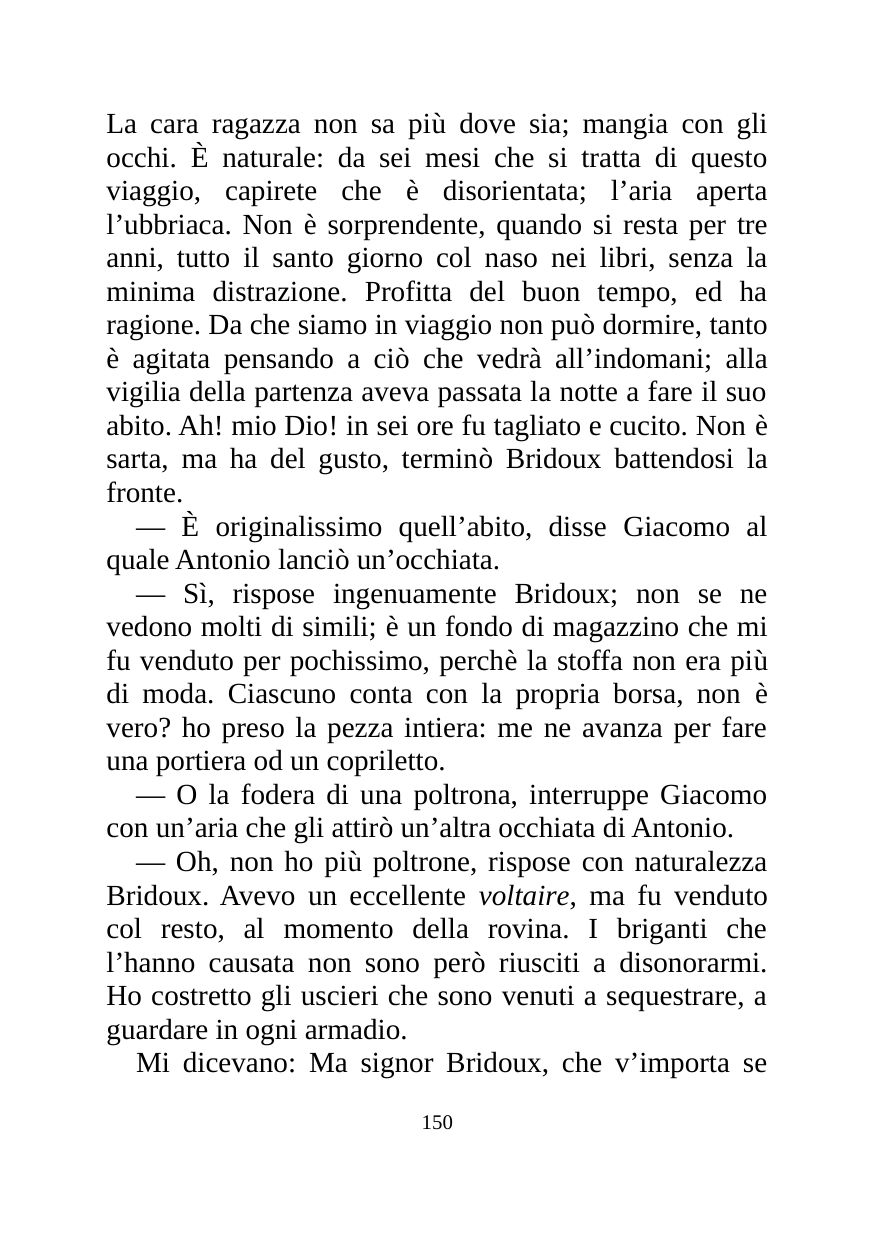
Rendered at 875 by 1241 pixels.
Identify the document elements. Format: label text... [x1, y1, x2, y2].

text La cara ragazza non sa più dove sia; mangia con gli occhi. È naturale: da sei mesi che si tratta di questo viaggio, capirete che è disorientata; l’aria aperta l’ubbriaca. Non è sorprendente, quando si resta per tre anni, tutto il santo giorno col naso nei libri, senza la minima distrazione. Profitta del buon tempo, ed ha ragione. Da che siamo in viaggio non può dormire, tanto è agitata pensando a ciò che vedrà all’indomani; alla vigilia della partenza aveva passata la notte a fare il suo abito. Ah! mio Dio! in sei ore fu tagliato e cucito. Non è sarta, ma ha del gusto, terminò Bridoux battendosi la fronte. [106, 106, 768, 509]
text — Oh, non ho più poltrone, rispose con naturalezza Bridoux. Avevo un eccellente voltaire, ma fu venduto col resto, al momento della rovina. I briganti che l’hanno causata non sono però riusciti a disonorarmi. Ho costretto gli uscieri che sono venuti a sequestrare, a guardare in ogni armadio. [106, 844, 768, 1045]
text Mi dicevano: Ma signor Bridoux, che v’importa se [106, 1045, 768, 1079]
text — È originalissimo quell’abito, disse Giacomo al quale Antonio lanciò un’occhiata. [106, 509, 768, 576]
text — O la fodera di una poltrona, interruppe Giacomo con un’aria che gli attirò un’altra occhiata di Antonio. [106, 777, 768, 844]
text — Sì, rispose ingenuamente Bridoux; non se ne vedono molti di simili; è un fondo di magazzino che mi fu venduto per pochissimo, perchè la stoffa non era più di moda. Ciascuno conta con la propria borsa, non è vero? ho preso la pezza intiera: me ne avanza per fare una portiera od un copriletto. [106, 576, 768, 777]
